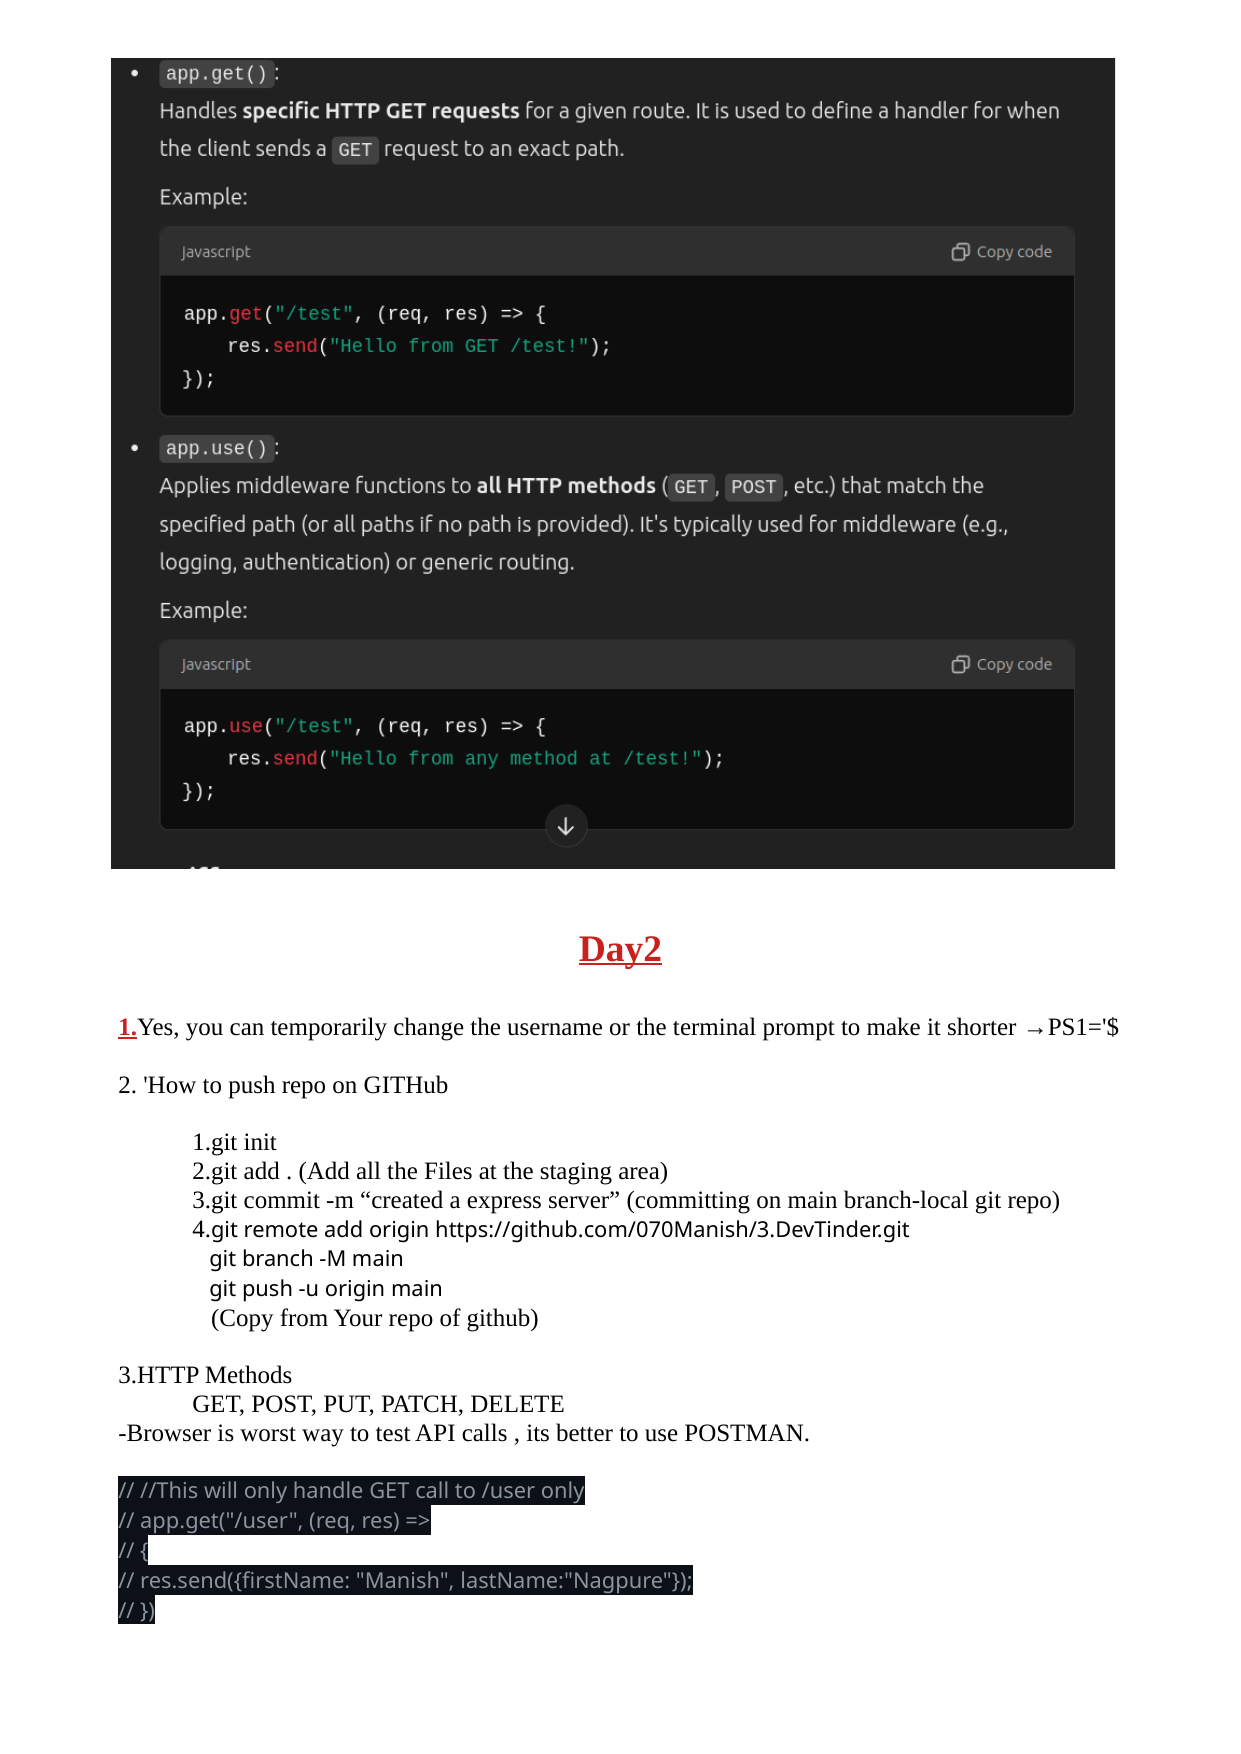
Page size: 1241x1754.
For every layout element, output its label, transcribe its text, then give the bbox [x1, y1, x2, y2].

text 4.git remote add origin https://github.com/070Manish/3.DevTinder.git [118, 1214, 1122, 1243]
text // app.get("/user", (req, res) => [118, 1505, 1122, 1535]
text 3.git commit -m “created a express server” (committing on main branch-local git repo) [118, 1185, 1122, 1214]
text 1.Yes, you can temporarily change the username or the terminal prompt to make it shorter →PS1='$ [118, 1012, 1122, 1041]
text (Copy from Your repo of github) [118, 1303, 1122, 1332]
text 2. 'How to push repo on GITHub [118, 1070, 1122, 1099]
text 2.git add . (Add all the Files at the staging area) [118, 1156, 1122, 1185]
text // //This will only handle GET call to /user only [118, 1476, 1122, 1505]
text // { [118, 1535, 1122, 1565]
text // res.send({firstName: "Manish", lastName:"Nagpure"}); [118, 1565, 1122, 1595]
text // }) [118, 1595, 1122, 1624]
text Day2 [118, 926, 1122, 969]
picture [111, 58, 1116, 869]
text 1.git init [118, 1127, 1122, 1156]
text GET, POST, PUT, PATCH, DELETE [118, 1389, 1122, 1418]
text 3.HTTP Methods [118, 1361, 1122, 1389]
text git branch -M main [118, 1243, 1122, 1273]
text git push -u origin main [118, 1273, 1122, 1303]
text -Browser is worst way to test API calls , its better to use POSTMAN. [118, 1418, 1122, 1447]
